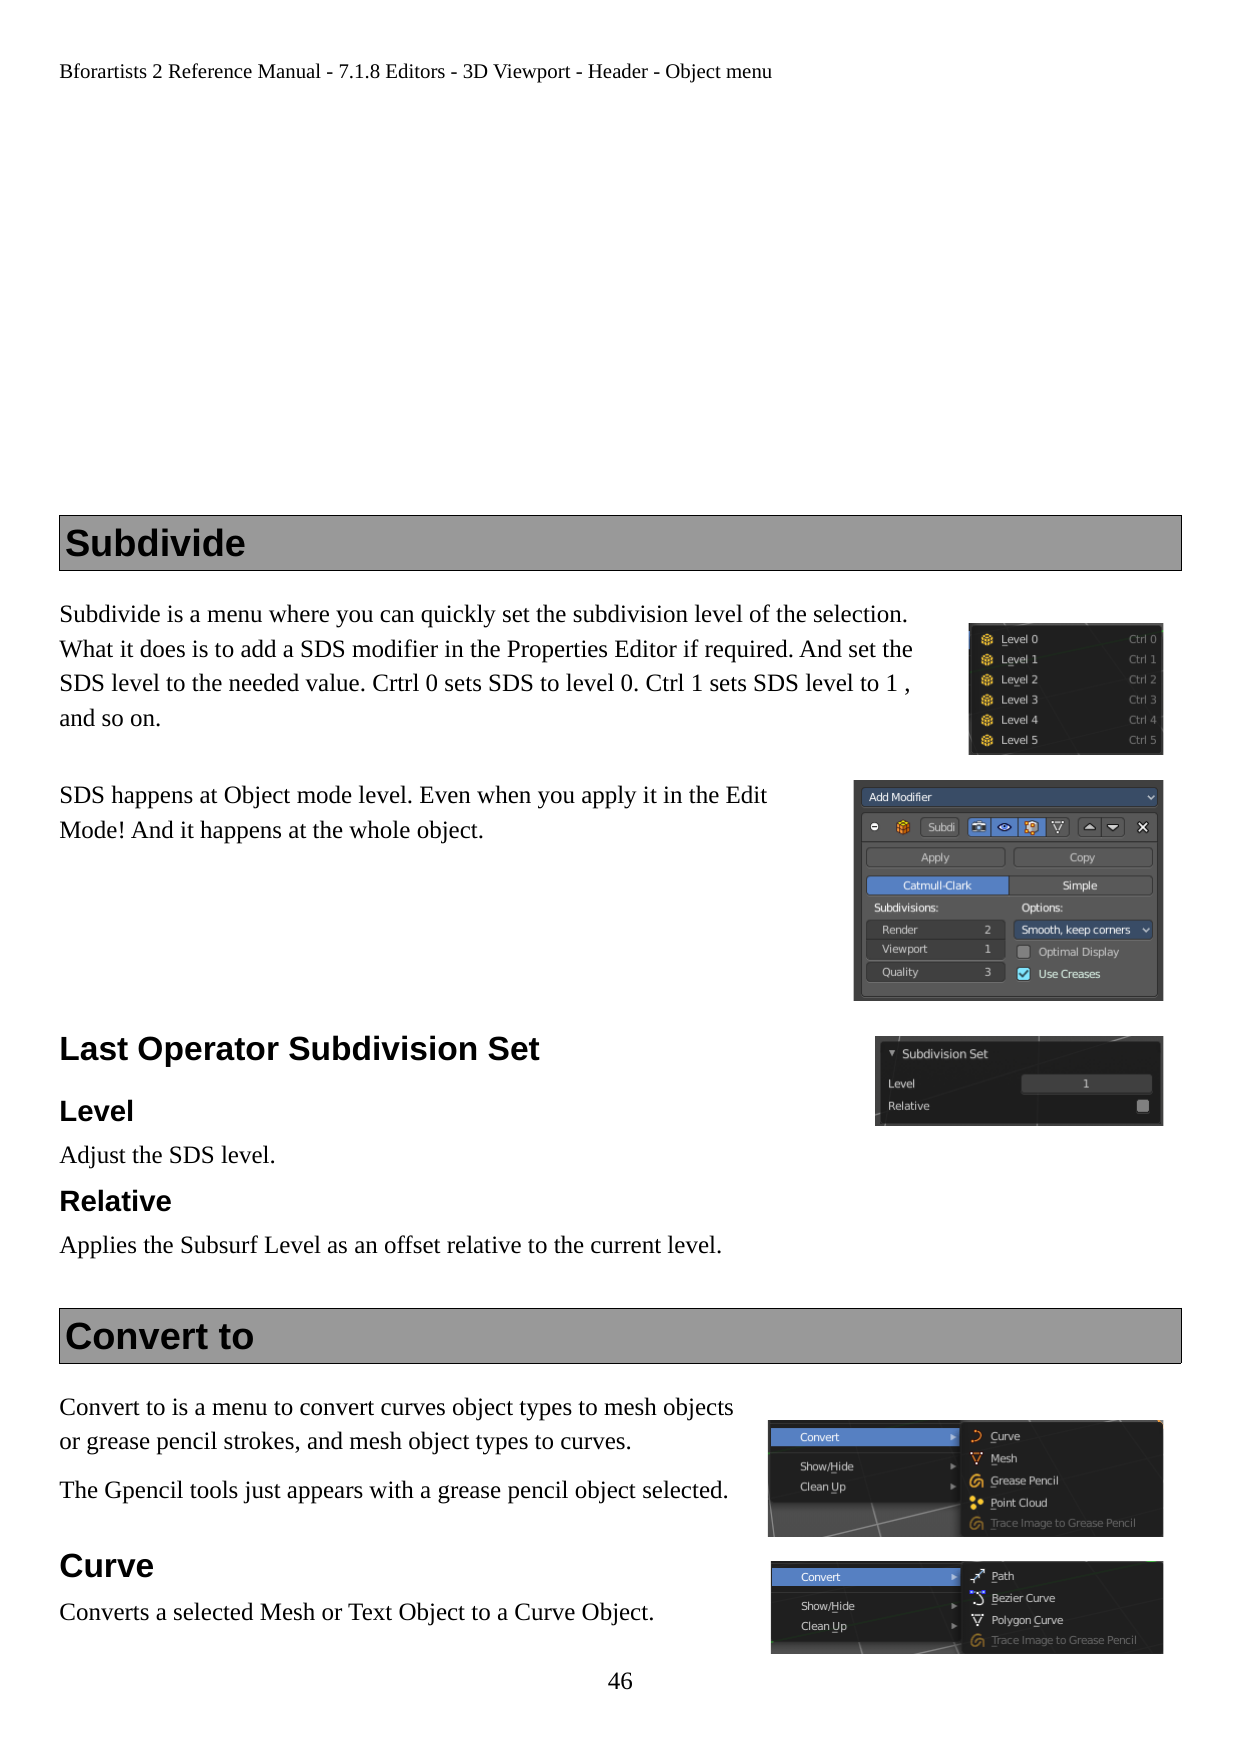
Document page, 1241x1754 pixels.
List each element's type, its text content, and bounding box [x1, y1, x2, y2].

picture [853, 780, 1164, 1001]
text The Gpencil tools just appears with a grease pencil object selected. [59, 1476, 767, 1504]
text Converts a selected Mesh or Text Object to a Curve Object. [59, 1597, 770, 1625]
table_header Convert to [60, 1309, 1181, 1363]
text SDS happens at Object mode level. Even when you apply it in the Edit Mode! And it happens at the whole object. [59, 780, 853, 844]
text Subdivide is a menu where you can quickly set the subdivision level of the selection. What it does is to add a SDS modifier in the Properties Editor if required. And set the SDS level to the needed value. Crtrl 0 sets SDS to level 0. Ctrl 1 sets SDS level to 1 , and so on. [59, 599, 1181, 731]
picture [770, 1561, 1164, 1654]
subtitle Relative [59, 1184, 1181, 1218]
subtitle Last Operator Subdivision Set [59, 1028, 1181, 1067]
text Applies the Subsurf Level as an offset relative to the current level. [59, 1230, 1181, 1259]
picture [767, 1420, 1164, 1537]
picture [968, 623, 1164, 755]
subtitle Curve [59, 1545, 1181, 1584]
text Convert to is a menu to convert curves object types to mesh objects or grease pencil strokes, and mesh object types to curves. [59, 1392, 1181, 1455]
table_header Subdivide [60, 516, 1181, 570]
text Adjust the SDS level. [59, 1141, 1181, 1169]
picture [875, 1036, 1164, 1126]
subtitle Level [59, 1094, 1181, 1128]
